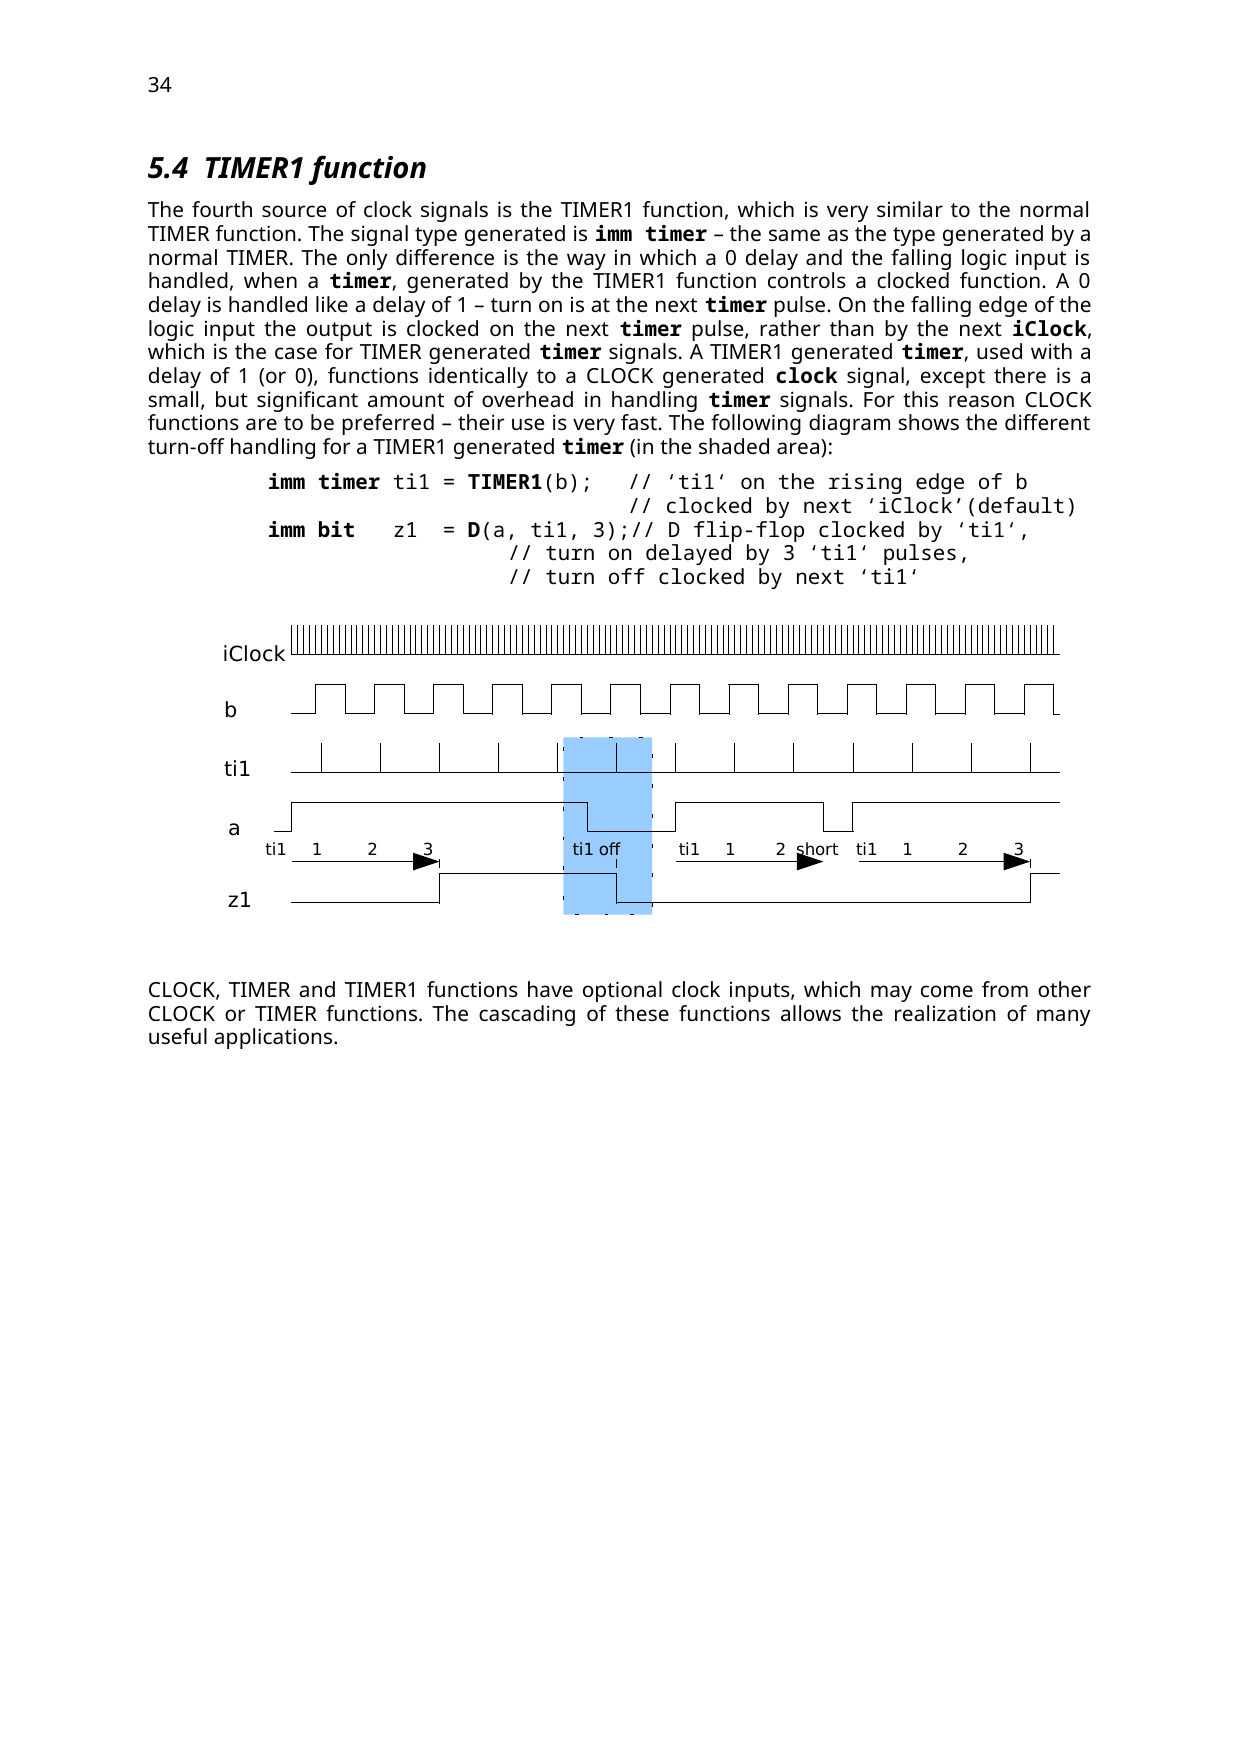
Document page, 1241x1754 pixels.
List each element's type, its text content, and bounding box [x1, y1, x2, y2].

text The fourth source of clock signals is the TIMER1 function, which is very similar to the normal TIMER function. The signal type generated is imm timer – the same as the type generated by a normal TIMER. The only difference is the way in which a 0 delay and the falling logic input is handled, when a timer, generated by the TIMER1 function controls a clocked function. A 0 delay is handled like a delay of 1 – turn on is at the next timer pulse. On the falling edge of the logic input the output is clocked on the next timer pulse, rather than by the next iClock, which is the case for TIMER generated timer signals. A TIMER1 generated timer, used with a delay of 1 (or 0), functions identically to a CLOCK generated clock signal, except there is a small, but significant amount of overhead in handling timer signals. For this reason CLOCK functions are to be preferred – their use is very fast. The following diagram shows the different turn-off handling for a TIMER1 generated timer (in the shaded area): [148, 199, 1092, 459]
text CLOCK, TIMER and TIMER1 functions have optional clock inputs, which may come from other CLOCK or TIMER functions. The cascading of these functions allows the realization of many useful applications. [148, 979, 1092, 1049]
subtitle TIMER1 function [148, 148, 1092, 187]
text imm timer ti1 = TIMER1(b); // ‘ti1‘ on the rising edge of b // clocked by next ‘iClock’(default) imm bit z1 = D(a, ti1, 3);// D flip-flop clocked by ‘ti1‘, // turn on delayed by 3 ‘ti1‘ pulses, // turn off clocked by next ‘ti1‘ [268, 471, 1092, 613]
